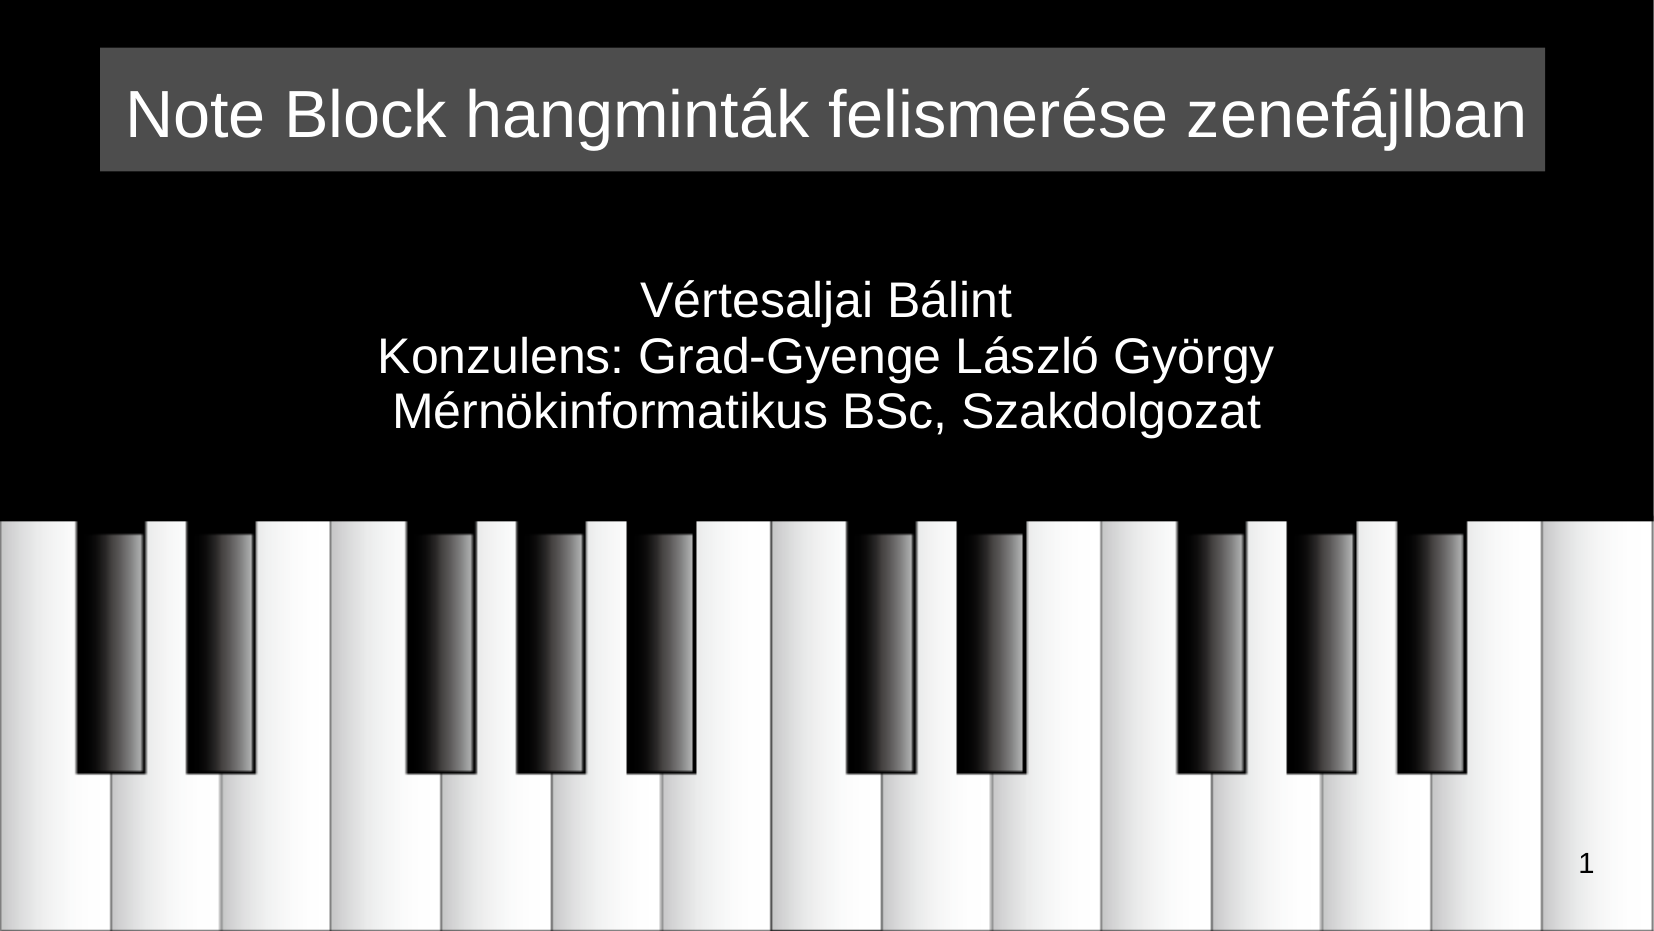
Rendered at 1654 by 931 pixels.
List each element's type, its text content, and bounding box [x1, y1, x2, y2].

picture [0, 522, 1654, 931]
title Note Block hangminták felismerése zenefájlban [82, 37, 1571, 193]
subtitle Vértesaljai Bálint Konzulens: Grad-Gyenge László György Mérnökinformatikus BSc, Szakdolgozat [82, 217, 1571, 494]
